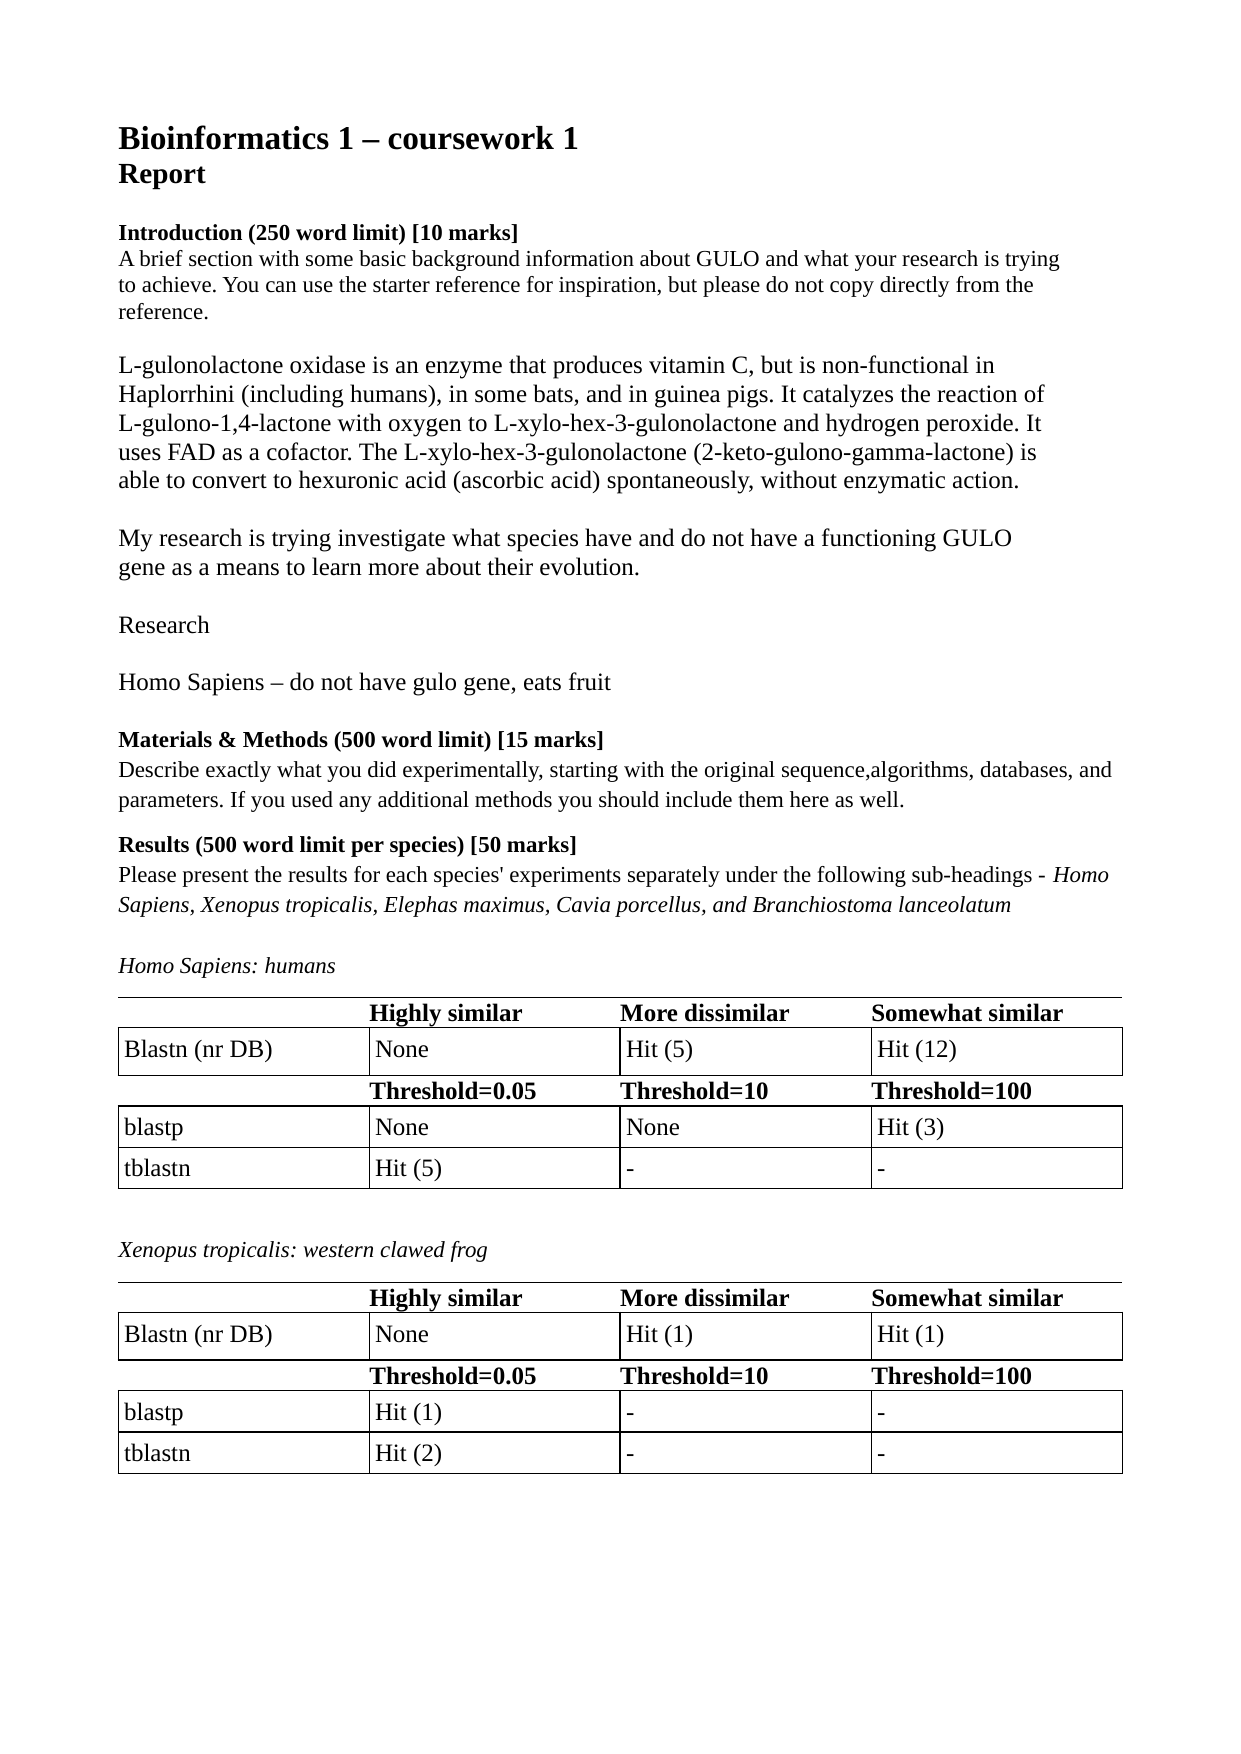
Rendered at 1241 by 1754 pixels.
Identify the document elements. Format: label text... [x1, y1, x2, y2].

table_cell - [872, 1433, 1122, 1473]
table_cell None [370, 1028, 619, 1074]
table_cell [118, 1361, 369, 1390]
table_cell tblastn [119, 1433, 369, 1473]
table_cell blastp [119, 1107, 369, 1147]
table_cell Hit (5) [621, 1028, 871, 1074]
table_cell Threshold=10 [620, 1361, 871, 1390]
text Results (500 word limit per species) [50 marks] Please present the results for each species' experiments separately under the following sub-headings - Homo Sapiens, Xenopus tropicalis, Elephas maximus, Cavia porcellus, and Branchiostoma lanceolatum Homo Sapiens: humans [118, 831, 1122, 978]
table_cell None [621, 1107, 871, 1147]
table_cell - [621, 1148, 871, 1188]
text Xenopus tropicalis: western clawed frog [118, 1237, 1122, 1263]
text A brief section with some basic background information about GULO and what your research is trying to achieve. You can use the starter reference for inspiration, but please do not copy directly from the reference. L-gulonolactone oxidase is an enzyme that produces vitamin C, but is non-functional in Haplorrhini (including humans), in some bats, and in guinea pigs. It catalyzes the reaction of L-gulono-1,4-lactone with oxygen to L-xylo-hex-3-gulonolactone and hydrogen peroxide. It uses FAD as a cofactor. The L-xylo-hex-3-gulonolactone (2-keto-gulono-gamma-lactone) is able to convert to hexuronic acid (ascorbic acid) spontaneously, without enzymatic action. My research is trying investigate what species have and do not have a functioning GULO gene as a means to learn more about their evolution. [118, 245, 1063, 581]
table_cell Hit (2) [370, 1433, 619, 1473]
table_header [118, 1283, 369, 1312]
table_cell Threshold=100 [871, 1076, 1122, 1105]
table_header More dissimilar [620, 998, 871, 1027]
table_cell Threshold=100 [871, 1361, 1122, 1390]
table_cell blastp [119, 1391, 369, 1431]
table_cell Hit (1) [872, 1313, 1122, 1359]
table_header Highly similar [369, 998, 620, 1027]
table_cell Hit (1) [621, 1313, 871, 1359]
table_cell - [872, 1148, 1122, 1188]
table_cell Hit (1) [370, 1391, 619, 1431]
table_cell Hit (3) [872, 1107, 1122, 1147]
text Bioinformatics 1 – coursework 1 Report [118, 118, 1122, 219]
table_header Highly similar [369, 1283, 620, 1312]
table_cell Hit (12) [872, 1028, 1122, 1074]
table_cell Hit (5) [370, 1148, 619, 1188]
table_header Somewhat similar [871, 998, 1122, 1027]
table_cell Threshold=10 [620, 1076, 871, 1105]
table_cell Blastn (nr DB) [119, 1313, 369, 1359]
table_cell - [872, 1391, 1122, 1431]
table_header More dissimilar [620, 1283, 871, 1312]
text Research Homo Sapiens – do not have gulo gene, eats fruit [118, 610, 1063, 696]
table_cell [118, 1076, 369, 1105]
table_cell - [621, 1391, 871, 1431]
table_cell None [370, 1313, 619, 1359]
table_header [118, 998, 369, 1027]
table_cell Threshold=0.05 [369, 1361, 620, 1390]
text Introduction (250 word limit) [10 marks] [118, 219, 1122, 245]
table_cell Threshold=0.05 [369, 1076, 620, 1105]
table_cell tblastn [119, 1148, 369, 1188]
table_header Somewhat similar [871, 1283, 1122, 1312]
table_cell None [370, 1107, 619, 1147]
text Materials & Methods (500 word limit) [15 marks] Describe exactly what you did experimentally, starting with the original sequence,algorithms, databases, and parameters. If you used any additional methods you should include them here as well. [118, 726, 1122, 812]
table_cell Blastn (nr DB) [119, 1028, 369, 1074]
table_cell - [621, 1433, 871, 1473]
